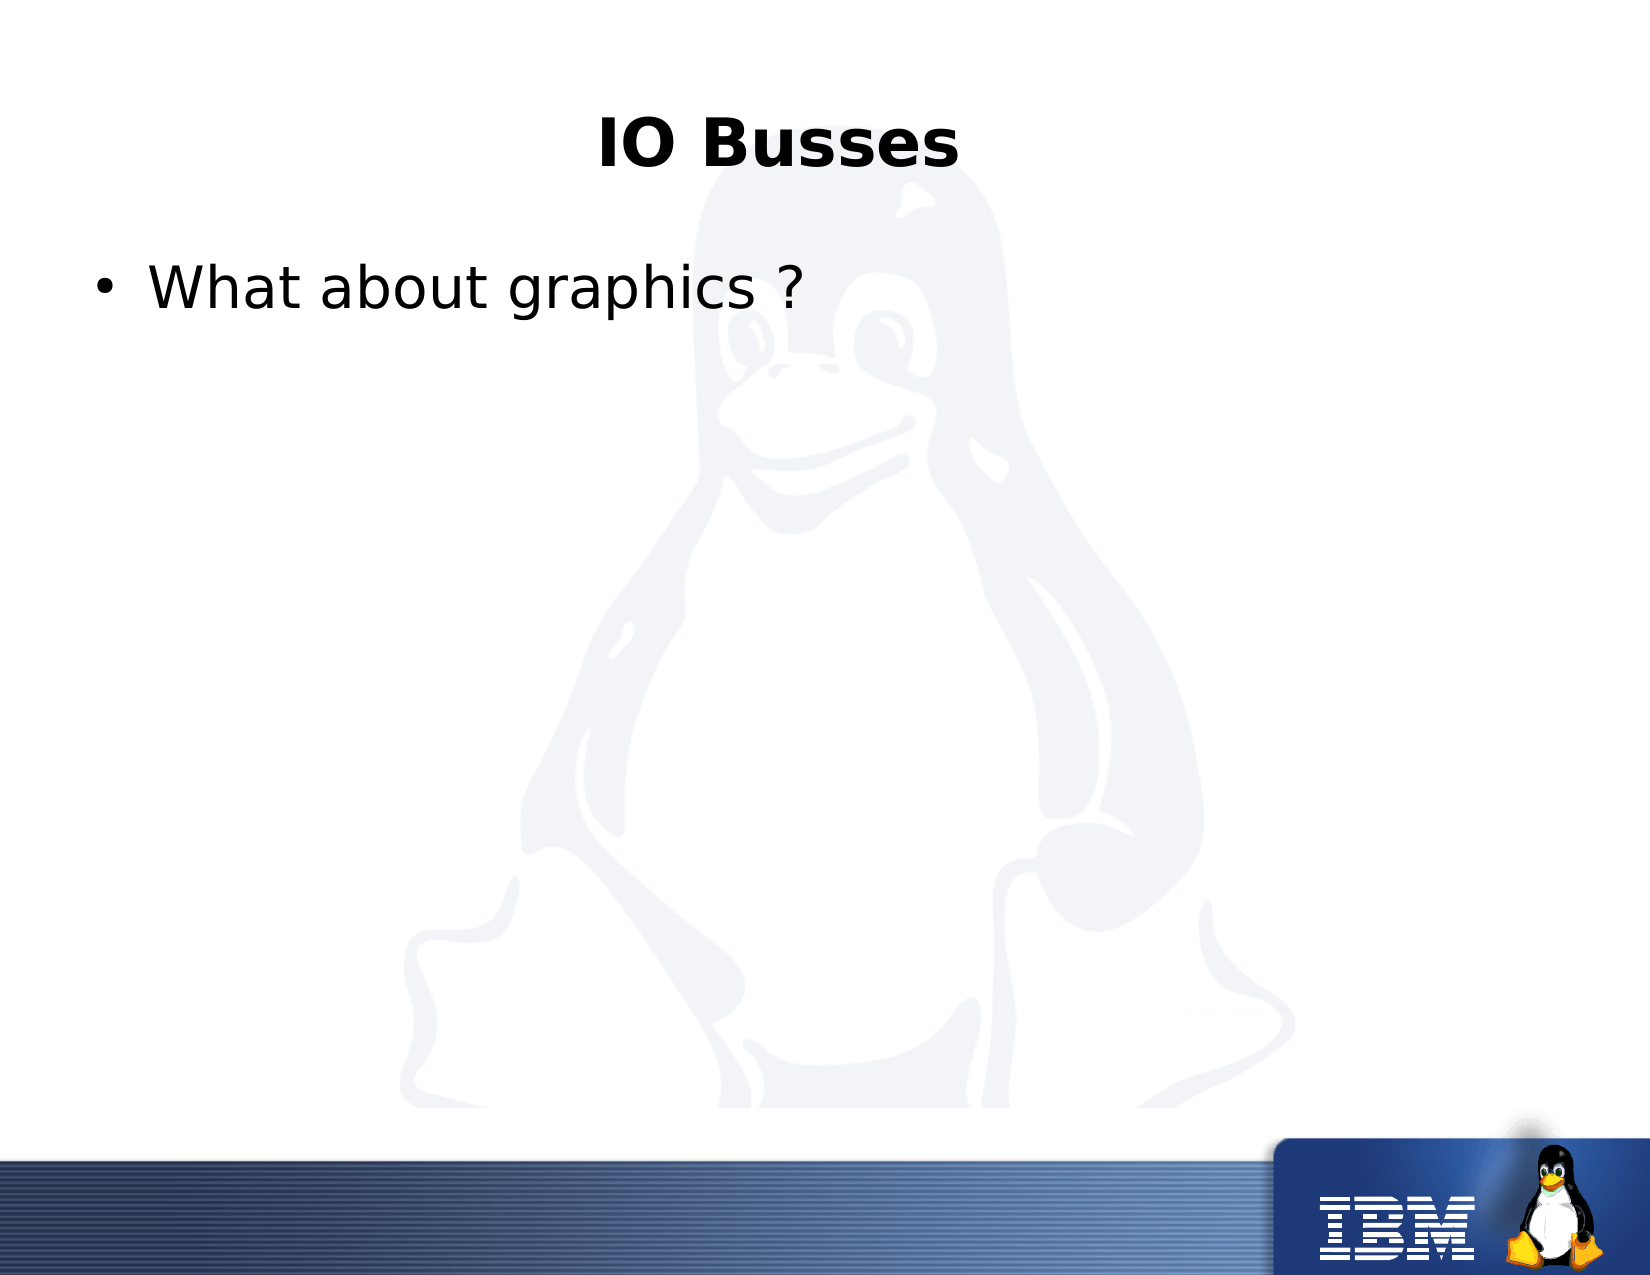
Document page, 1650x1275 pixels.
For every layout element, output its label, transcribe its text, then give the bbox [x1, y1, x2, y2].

title IO Busses [76, 76, 1457, 211]
list What about graphics ? [76, 253, 1457, 1147]
